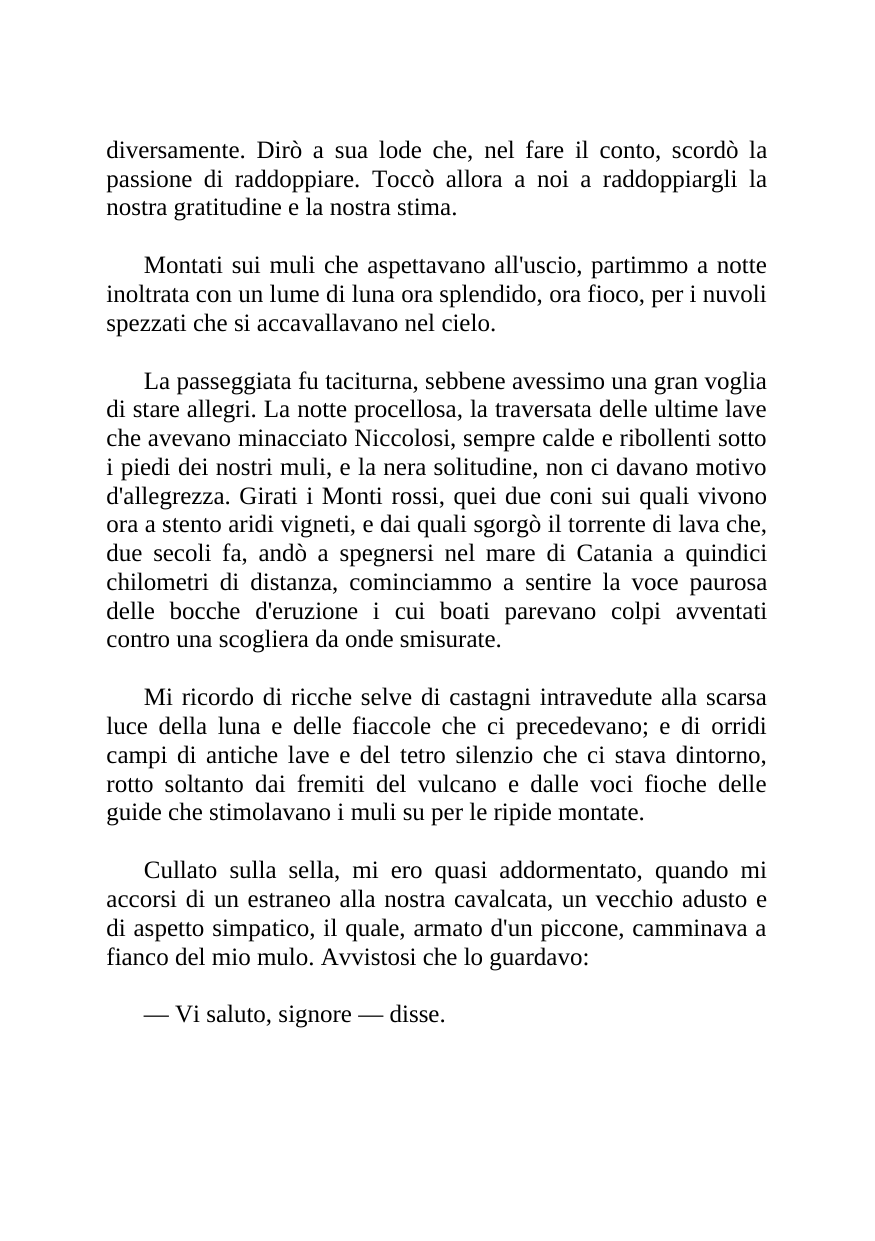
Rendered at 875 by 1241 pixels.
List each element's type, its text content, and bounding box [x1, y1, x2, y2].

text — Vi saluto, signore — disse. [106, 999, 768, 1028]
text Montati sui muli che aspettavano all'uscio, partimmo a notte inoltrata con un lume di luna ora splendido, ora fioco, per i nuvoli spezzati che si accavallavano nel cielo. [106, 250, 768, 337]
text La passeggiata fu taciturna, sebbene avessimo una gran voglia di stare allegri. La notte procellosa, la traversata delle ultime lave che avevano minacciato Niccolosi, sempre calde e ribollenti sotto i piedi dei nostri muli, e la nera solitudine, non ci davano motivo d'allegrezza. Girati i Monti rossi, quei due coni sui quali vivono ora a stento aridi vigneti, e dai quali sgorgò il torrente di lava che, due secoli fa, andò a spegnersi nel mare di Catania a quindici chilometri di distanza, cominciammo a sentire la voce paurosa delle bocche d'eruzione i cui boati parevano colpi avventati contro una scogliera da onde smisurate. [106, 366, 768, 653]
text diversamente. Dirò a sua lode che, nel fare il conto, scordò la passione di raddoppiare. Toccò allora a noi a raddoppiargli la nostra gratitudine e la nostra stima. [106, 135, 768, 221]
text Cullato sulla sella, mi ero quasi addormentato, quando mi accorsi di un estraneo alla nostra cavalcata, un vecchio adusto e di aspetto simpatico, il quale, armato d'un piccone, camminava a fianco del mio mulo. Avvistosi che lo guardavo: [106, 855, 768, 970]
text Mi ricordo di ricche selve di castagni intravedute alla scarsa luce della luna e delle fiaccole che ci precedevano; e di orridi campi di antiche lave e del tetro silenzio che ci stava dintorno, rotto soltanto dai fremiti del vulcano e dalle voci fioche delle guide che stimolavano i muli su per le ripide montate. [106, 682, 768, 826]
